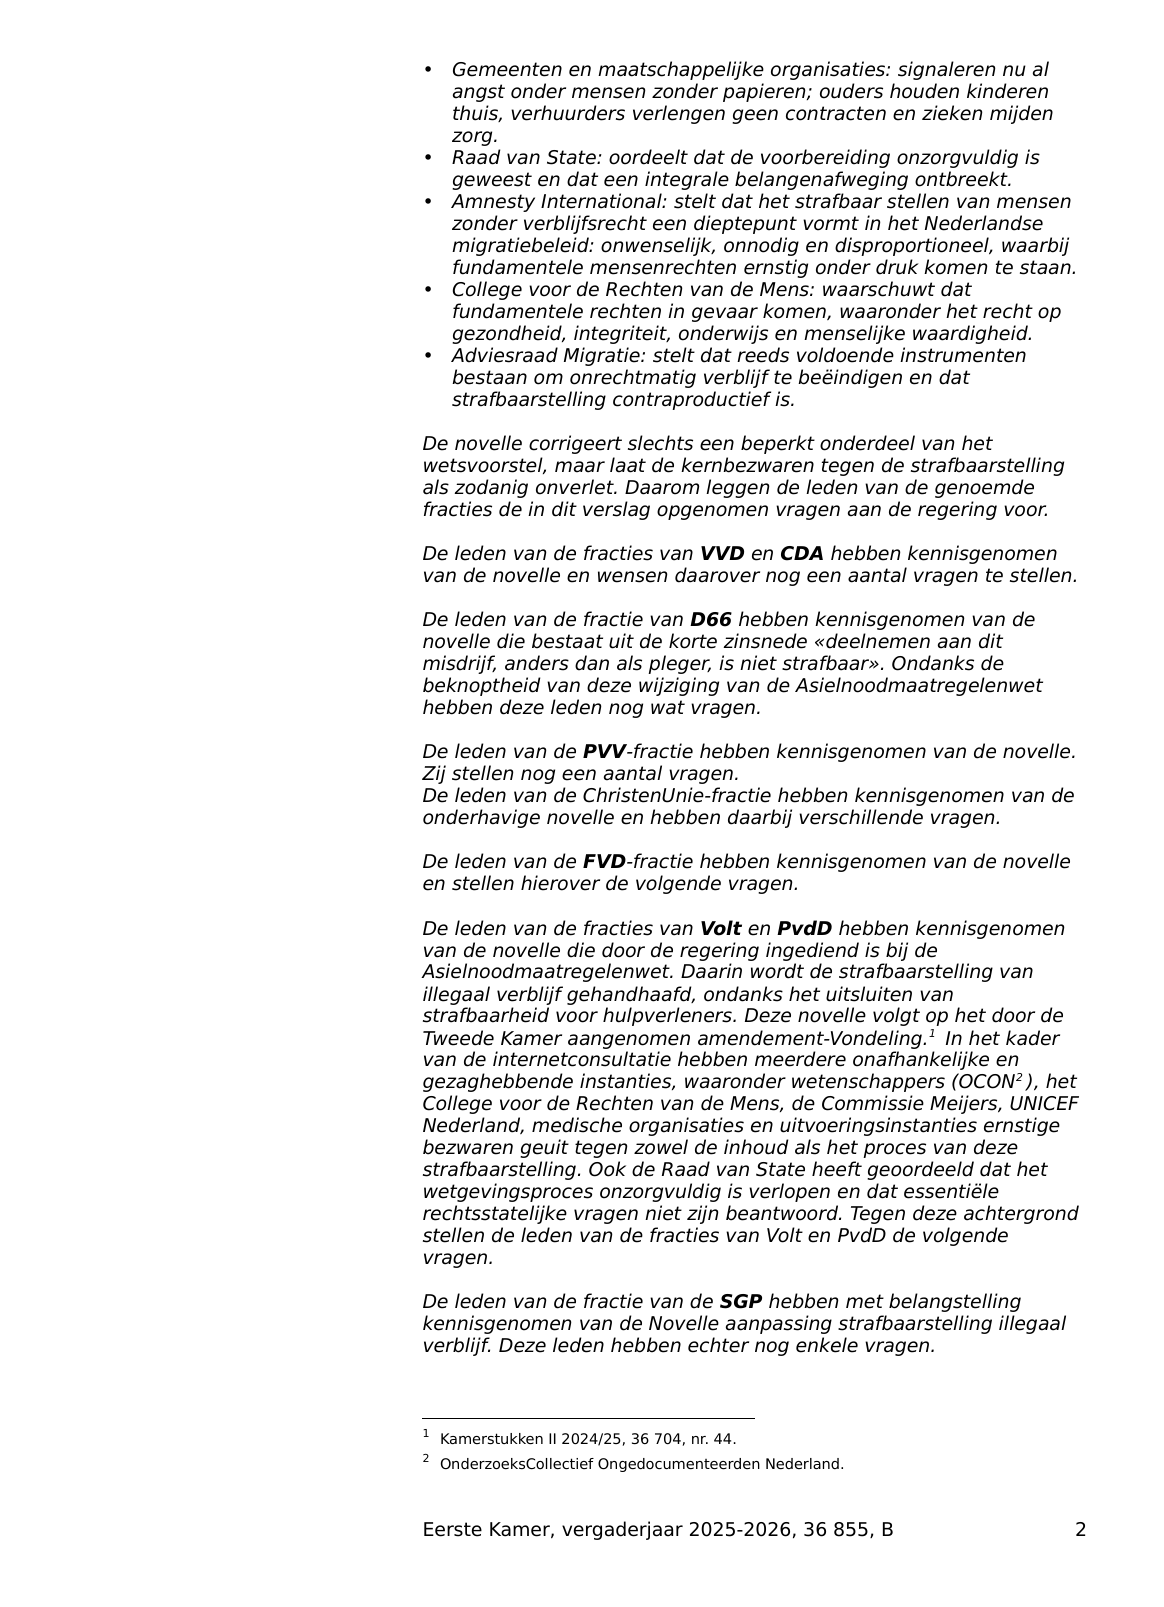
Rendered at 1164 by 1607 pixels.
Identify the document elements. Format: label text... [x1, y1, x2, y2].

text De leden van de fractie van de SGP hebben met belangstelling kennisgenomen van de Novelle aanpassing strafbaarstelling illegaal verblijf. Deze leden hebben echter nog enkele vragen. [422, 1291, 1087, 1357]
text • Gemeenten en maatschappelijke organisaties: signaleren nu al angst onder mensen zonder papieren; ouders houden kinderen thuis, verhuurders verlengen geen contracten en zieken mijden zorg. [422, 59, 1087, 147]
text De leden van de FVD-fractie hebben kennisgenomen van de novelle en stellen hierover de volgende vragen. [422, 851, 1087, 895]
text De leden van de fracties van VVD en CDA hebben kennisgenomen van de novelle en wensen daarover nog een aantal vragen te stellen. [422, 543, 1087, 587]
text OnderzoeksCollectief Ongedocumenteerden Nederland. [422, 1452, 1087, 1474]
text De leden van de ChristenUnie-fractie hebben kennisgenomen van de onderhavige novelle en hebben daarbij verschillende vragen. [422, 785, 1087, 829]
text De leden van de fracties van Volt en PvdD hebben kennisgenomen van de novelle die door de regering ingediend is bij de Asielnoodmaatregelenwet. Daarin wordt de strafbaarstelling van illegaal verblijf gehandhaafd, ondanks het uitsluiten van strafbaarheid voor hulpverleners. Deze novelle volgt op het door de Tweede Kamer aangenomen amendement-Vondeling. In het kader van de internetconsultatie hebben meerdere onafhankelijke en gezaghebbende instanties, waaronder wetenschappers (OCON), het College voor de Rechten van de Mens, de Commissie Meijers, UNICEF Nederland, medische organisaties en uitvoeringsinstanties ernstige bezwaren geuit tegen zowel de inhoud als het proces van deze strafbaarstelling. Ook de Raad van State heeft geoordeeld dat het wetgevingsproces onzorgvuldig is verlopen en dat essentiële rechtsstatelijke vragen niet zijn beantwoord. Tegen deze achtergrond stellen de leden van de fracties van Volt en PvdD de volgende vragen. [422, 917, 1087, 1269]
text • Adviesraad Migratie: stelt dat reeds voldoende instrumenten bestaan om onrechtmatig verblijf te beëindigen en dat strafbaarstelling contraproductief is. [422, 345, 1087, 411]
text Kamerstukken II 2024/25, 36 704, nr. 44. [422, 1427, 1087, 1449]
text • Raad van State: oordeelt dat de voorbereiding onzorgvuldig is geweest en dat een integrale belangenafweging ontbreekt. [422, 147, 1087, 191]
text • Amnesty International: stelt dat het strafbaar stellen van mensen zonder verblijfsrecht een dieptepunt vormt in het Nederlandse migratiebeleid: onwenselijk, onnodig en disproportioneel, waarbij fundamentele mensenrechten ernstig onder druk komen te staan. [422, 191, 1087, 279]
text • College voor de Rechten van de Mens: waarschuwt dat fundamentele rechten in gevaar komen, waaronder het recht op gezondheid, integriteit, onderwijs en menselijke waardigheid. [422, 279, 1087, 345]
text De leden van de fractie van D66 hebben kennisgenomen van de novelle die bestaat uit de korte zinsnede «deelnemen aan dit misdrijf, anders dan als pleger, is niet strafbaar». Ondanks de beknoptheid van deze wijziging van de Asielnoodmaatregelenwet hebben deze leden nog wat vragen. [422, 609, 1087, 719]
text De novelle corrigeert slechts een beperkt onderdeel van het wetsvoorstel, maar laat de kernbezwaren tegen de strafbaarstelling als zodanig onverlet. Daarom leggen de leden van de genoemde fracties de in dit verslag opgenomen vragen aan de regering voor. [422, 433, 1087, 521]
text De leden van de PVV-fractie hebben kennisgenomen van de novelle. Zij stellen nog een aantal vragen. [422, 741, 1087, 785]
